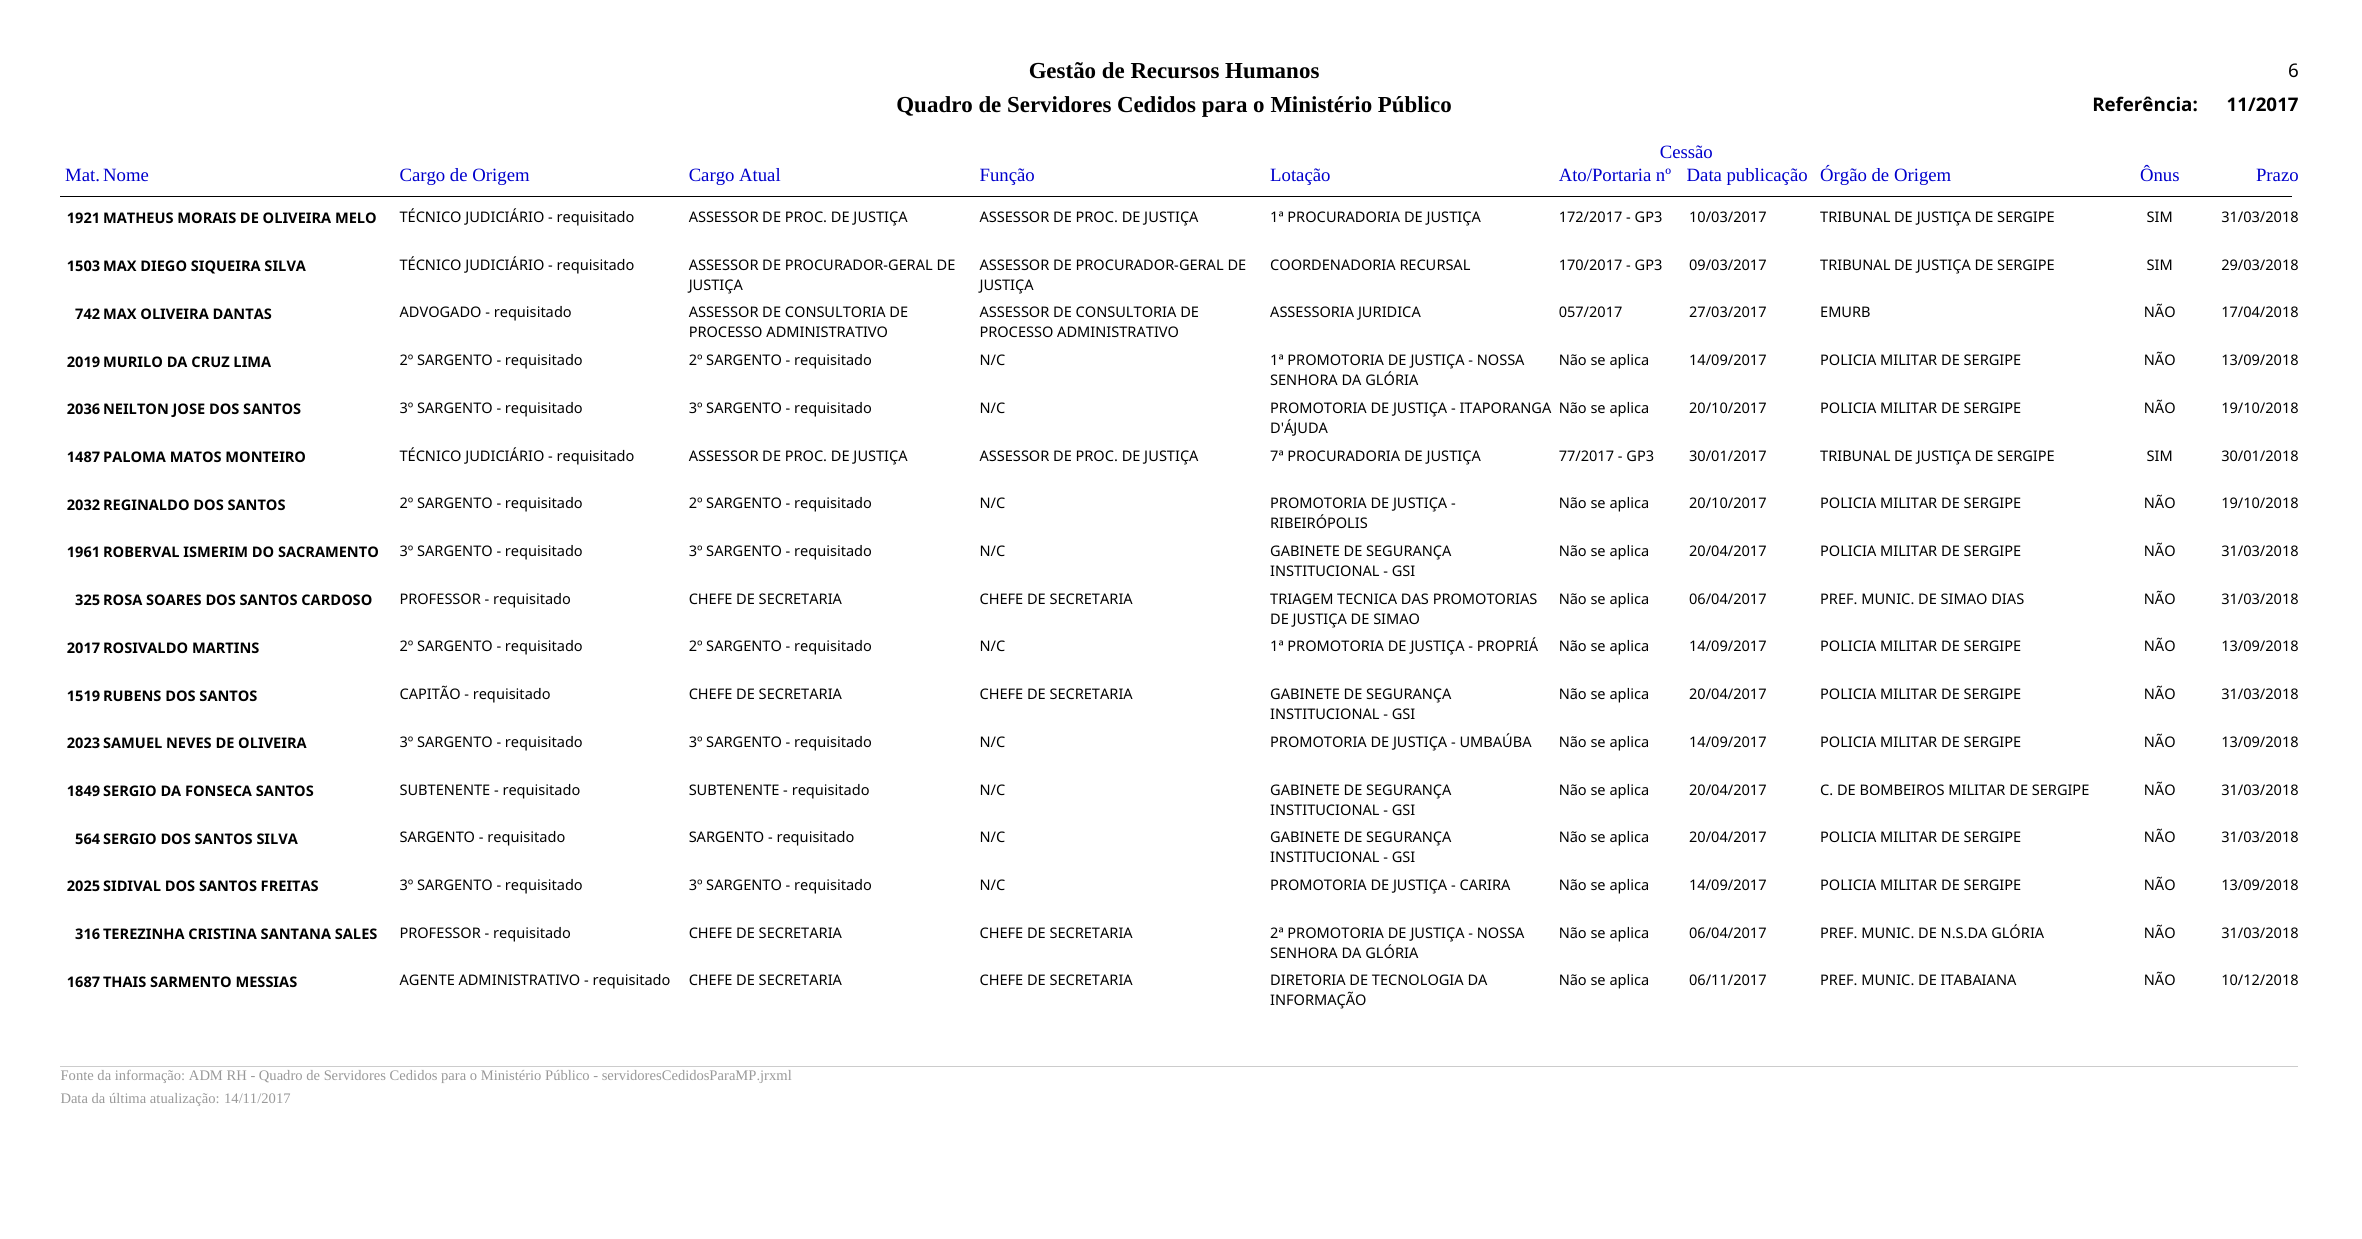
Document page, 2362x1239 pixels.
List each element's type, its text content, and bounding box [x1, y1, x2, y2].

table_cell [0, 399, 12, 422]
table_cell Cessão [1555, 141, 1817, 163]
table_cell [2200, 207, 2298, 253]
table_cell Prazo [2200, 164, 2298, 193]
table_cell [103, 779, 393, 826]
table_cell [2119, 946, 2200, 969]
table_cell [1553, 876, 1558, 899]
table_header 31/03/2018 [2200, 923, 2298, 951]
table_cell [1820, 779, 2119, 826]
table_cell [0, 951, 12, 967]
table_cell 1687 [12, 972, 100, 1000]
table_cell [1270, 541, 1553, 587]
table_cell [1814, 829, 1820, 851]
table_cell [1553, 542, 1558, 565]
table_header 09/03/2017 [1689, 255, 1814, 278]
table_cell [393, 399, 399, 422]
table_cell [1262, 808, 1270, 824]
table_cell [1820, 398, 2119, 444]
table_header SARGENTO - requisitado [689, 827, 972, 873]
table_cell [1262, 304, 1270, 326]
table_cell [1262, 781, 1270, 803]
table_cell [979, 302, 1262, 348]
table_cell [689, 207, 972, 253]
table_cell [0, 331, 12, 347]
table_header 31/03/2018 [2200, 827, 2298, 856]
table_cell RUBENS DOS SANTOS [103, 685, 393, 730]
table_cell [1553, 781, 1558, 803]
table_header TRIAGEM TECNICA DAS PROMOTORIAS DE JUSTIÇA DE SIMAO [1270, 589, 1553, 635]
table_header TÉCNICO JUDICIÁRIO - requisitado [399, 445, 682, 492]
table_cell [0, 542, 12, 565]
table_cell [1553, 351, 1558, 374]
table_cell [972, 903, 979, 919]
table_cell [689, 398, 972, 444]
table_cell [1262, 256, 1270, 278]
table_cell [2299, 91, 2361, 124]
table_cell [2200, 684, 2298, 730]
table_cell [1814, 331, 1820, 347]
table_cell [1553, 447, 1558, 469]
table_header CHEFE DE SECRETARIA [689, 923, 972, 969]
table_cell 1519 [12, 685, 100, 714]
table_cell [0, 426, 12, 442]
table_cell [393, 378, 399, 395]
table_cell [103, 493, 393, 539]
table_cell [1689, 493, 1814, 539]
table_cell [1817, 141, 2361, 163]
table_header N/C [979, 779, 1262, 826]
table_header ASSESSOR DE PROC. DE JUSTIÇA [979, 207, 1262, 253]
table_cell [1820, 684, 2119, 730]
table_cell [689, 684, 972, 730]
table_cell [1814, 712, 1820, 729]
table_header NÃO [2119, 923, 2200, 946]
table_header NÃO [2119, 541, 2200, 565]
table_cell [1820, 493, 2119, 539]
table_cell [103, 207, 393, 253]
table_cell [393, 590, 399, 612]
table_cell [399, 207, 682, 253]
table_cell [12, 732, 100, 778]
table_header 14/09/2017 [1689, 875, 1814, 899]
table_cell [1270, 684, 1553, 730]
table_cell [689, 350, 972, 396]
table_header SARGENTO - requisitado [399, 827, 682, 873]
table_cell [1689, 350, 1814, 396]
table_cell [1814, 474, 1820, 490]
table_cell [1270, 445, 1553, 492]
table_cell [1689, 994, 1814, 1016]
table_cell [1262, 521, 1270, 538]
table_header 17/04/2018 [2200, 302, 2298, 331]
table_header 19/10/2018 [2200, 493, 2298, 522]
table_cell 11/2017 [2200, 91, 2298, 124]
table_cell [1684, 855, 1689, 872]
table_cell [683, 855, 688, 872]
table_cell [683, 208, 688, 231]
table_cell [1262, 447, 1270, 469]
table_header NÃO [2119, 302, 2200, 326]
table_header N/C [979, 493, 1262, 539]
table_cell [393, 256, 399, 278]
table_header NÃO [2119, 398, 2200, 422]
table_cell [399, 493, 682, 539]
table_header 30/01/2018 [2200, 445, 2298, 474]
table_cell [1553, 829, 1558, 851]
table_cell [393, 495, 399, 517]
table_header Não se aplica [1559, 732, 1684, 759]
table_cell [1689, 779, 1814, 826]
table_cell [2119, 445, 2200, 492]
table_cell [689, 445, 972, 492]
table_cell [0, 304, 12, 326]
table_cell [683, 733, 688, 756]
table_cell [1684, 474, 1689, 490]
table_cell [12, 1000, 100, 1016]
table_header 20/04/2017 [1689, 779, 1814, 803]
table_cell [1684, 999, 1689, 1015]
table_cell [12, 207, 100, 253]
table_cell [393, 999, 399, 1015]
table_cell [1262, 951, 1270, 967]
table_header 31/03/2018 [2200, 541, 2298, 569]
table_cell [1559, 255, 1684, 301]
table_cell [2299, 712, 2361, 729]
table_cell [1684, 733, 1689, 756]
table_cell [393, 447, 399, 469]
table_cell [2200, 350, 2298, 396]
table_cell [2299, 256, 2361, 278]
table_cell [972, 569, 979, 586]
table_cell [399, 589, 682, 635]
table_cell [0, 685, 12, 708]
table_header 29/03/2018 [2200, 255, 2298, 283]
table_cell [393, 638, 399, 660]
table_cell [1814, 426, 1820, 442]
table_cell [393, 972, 399, 994]
table_cell [1262, 542, 1270, 565]
table_cell [972, 235, 979, 252]
table_cell [12, 302, 100, 348]
table_cell [12, 255, 100, 301]
table_cell [2299, 542, 2361, 565]
table_cell [683, 495, 688, 517]
table_cell [1814, 283, 1820, 299]
table_header 3º SARGENTO - requisitado [399, 398, 682, 444]
table_header 13/09/2018 [2200, 732, 2298, 760]
table_cell [2299, 331, 2361, 347]
table_cell [2299, 760, 2361, 776]
table_cell [1820, 589, 2119, 635]
table_cell [1684, 426, 1689, 442]
table_cell [1553, 733, 1558, 756]
table_cell [1262, 399, 1270, 422]
table_cell [393, 521, 399, 538]
table_cell [0, 590, 12, 612]
table_cell [2200, 255, 2298, 301]
table_cell [1684, 447, 1689, 469]
table_header 2º SARGENTO - requisitado [689, 636, 972, 683]
table_cell [683, 760, 688, 776]
table_cell [1559, 207, 1684, 253]
table_cell [689, 541, 972, 587]
table_cell [1270, 302, 1553, 348]
table_cell Cargo de Origem [399, 164, 682, 193]
table_cell [972, 972, 979, 994]
table_cell [1553, 283, 1558, 299]
table_cell [12, 445, 100, 492]
table_cell [2299, 474, 2361, 490]
table_cell [103, 684, 393, 730]
table_header PREF. MUNIC. DE N.S.DA GLÓRIA [1820, 923, 2119, 969]
table_header Não se aplica [1559, 684, 1684, 711]
table_cell [683, 999, 688, 1015]
table_cell [972, 331, 979, 347]
table_header 31/03/2018 [2200, 684, 2298, 712]
table_cell [1814, 235, 1820, 252]
table_header 14/09/2017 [1689, 636, 1814, 660]
table_header TÉCNICO JUDICIÁRIO - requisitado [399, 207, 682, 253]
table_cell [2299, 351, 2361, 374]
table_header 1ª PROMOTORIA DE JUSTIÇA - NOSSA SENHORA DA GLÓRIA [1270, 350, 1553, 396]
table_cell [972, 495, 979, 517]
table_cell [0, 760, 12, 776]
table_cell [2299, 829, 2361, 851]
table_cell [2200, 856, 2298, 873]
table_cell [103, 398, 393, 444]
table_header 3º SARGENTO - requisitado [399, 875, 682, 921]
table_cell [1814, 256, 1820, 278]
table_cell [2299, 951, 2361, 967]
table_cell [1684, 495, 1689, 517]
table_cell Data publicação [1686, 164, 1811, 193]
table_cell [1262, 685, 1270, 708]
table_cell [2299, 495, 2361, 517]
table_cell [2200, 445, 2298, 492]
table_cell [1553, 685, 1558, 708]
table_header COORDENADORIA RECURSAL [1270, 255, 1553, 301]
table_cell [1684, 208, 1689, 231]
table_cell [972, 208, 979, 231]
table_cell [1553, 426, 1558, 442]
table_header 06/04/2017 [1689, 923, 1814, 946]
table_cell [1559, 350, 1684, 396]
table_cell [1820, 207, 2119, 253]
table_cell [2299, 665, 2361, 681]
table_cell [972, 378, 979, 395]
table_header TÉCNICO JUDICIÁRIO - requisitado [399, 255, 682, 301]
table_cell [0, 85, 2361, 91]
table_cell [1262, 903, 1270, 919]
table_cell [0, 1016, 2361, 1066]
table_cell [2119, 994, 2200, 1016]
table_cell [972, 951, 979, 967]
table_cell [683, 829, 688, 851]
table_cell [393, 235, 399, 252]
table_header NÃO [2119, 779, 2200, 803]
table_cell [689, 302, 972, 348]
table_cell [1270, 732, 1553, 778]
table_header CHEFE DE SECRETARIA [689, 970, 972, 1016]
table_cell [683, 617, 688, 633]
table_header 1ª PROMOTORIA DE JUSTIÇA - PROPRIÁ [1270, 636, 1553, 683]
table_cell [683, 781, 688, 803]
table_cell [1262, 638, 1270, 660]
table_cell [393, 542, 399, 565]
table_cell [1559, 902, 1684, 921]
table_cell 325 [12, 590, 100, 618]
table_header TRIBUNAL DE JUSTIÇA DE SERGIPE [1820, 445, 2119, 492]
table_cell [1553, 924, 1558, 946]
table_cell [1270, 350, 1553, 396]
table_cell [399, 541, 682, 587]
table_header PREF. MUNIC. DE SIMAO DIAS [1820, 589, 2119, 635]
table_cell [1262, 426, 1270, 442]
table_header CHEFE DE SECRETARIA [979, 684, 1262, 730]
table_cell [393, 808, 399, 824]
table_cell [689, 493, 972, 539]
table_cell [1814, 855, 1820, 872]
table_cell [393, 331, 399, 347]
table_cell [1684, 256, 1689, 278]
table_header 2º SARGENTO - requisitado [399, 493, 682, 539]
table_cell [399, 398, 682, 444]
table_cell [2299, 903, 2361, 919]
table_cell [1270, 493, 1553, 539]
table_cell [0, 1066, 60, 1090]
table_cell [979, 636, 1262, 682]
table_cell [0, 876, 12, 899]
table_cell [2119, 732, 2200, 778]
table_cell [0, 855, 12, 872]
table_cell [393, 876, 399, 899]
table_cell [2119, 589, 2200, 635]
table_header GABINETE DE SEGURANÇA INSTITUCIONAL - GSI [1270, 827, 1553, 873]
table_header 10/12/2018 [2200, 970, 2298, 999]
table_cell [2299, 855, 2361, 872]
table_cell [0, 521, 12, 538]
table_header N/C [979, 541, 1262, 587]
table_cell [683, 447, 688, 469]
table_cell Referência: [2004, 91, 2198, 124]
table_cell [979, 589, 1262, 635]
table_cell [1814, 781, 1820, 803]
table_cell [103, 541, 393, 587]
table_cell [1262, 924, 1270, 946]
table_cell [2119, 255, 2200, 301]
table_header CAPITÃO - requisitado [399, 684, 682, 730]
table_cell [1270, 207, 1553, 253]
table_cell [972, 808, 979, 824]
table_cell [393, 426, 399, 442]
table_cell [393, 283, 399, 299]
table_cell [2299, 808, 2361, 824]
table_cell 2036 [12, 399, 100, 428]
table_cell [1814, 733, 1820, 756]
table_cell [1553, 304, 1558, 326]
table_cell [689, 779, 972, 826]
table_cell [683, 378, 688, 395]
table_cell [979, 684, 1262, 730]
table_cell [12, 779, 100, 826]
table_header TRIBUNAL DE JUSTIÇA DE SERGIPE [1820, 207, 2119, 253]
table_cell [393, 829, 399, 851]
table_cell [393, 164, 399, 193]
table_header POLICIA MILITAR DE SERGIPE [1820, 684, 2119, 730]
table_cell [1689, 445, 1814, 492]
table_cell [689, 589, 972, 635]
table_cell [1689, 684, 1814, 730]
table_cell [0, 125, 2361, 141]
table_cell [1553, 378, 1558, 395]
table_header ASSESSOR DE PROCURADOR-GERAL DE JUSTIÇA [689, 255, 972, 301]
table_cell [1559, 636, 1684, 682]
table_cell [2299, 235, 2361, 252]
table_cell [972, 426, 979, 442]
table_cell [1262, 999, 1270, 1015]
table_cell [2299, 781, 2361, 803]
table_cell [683, 808, 688, 824]
table_cell [1814, 876, 1820, 899]
table_cell [399, 445, 682, 492]
table_cell [2299, 617, 2361, 633]
table_header NÃO [2119, 732, 2200, 756]
table_header EMURB [1820, 302, 2119, 349]
table_cell [103, 255, 393, 301]
table_cell [2299, 521, 2361, 538]
table_cell [1559, 589, 1684, 635]
table_cell ROBERVAL ISMERIM DO SACRAMENTO [103, 542, 393, 587]
table_header GABINETE DE SEGURANÇA INSTITUCIONAL - GSI [1270, 541, 1553, 587]
table_cell [1684, 760, 1689, 776]
table_cell [12, 684, 100, 730]
table_cell 2023 [12, 733, 100, 762]
table_cell [1559, 854, 1684, 873]
table_cell [1689, 851, 1814, 873]
table_cell [1262, 164, 1270, 193]
table_cell [979, 445, 1262, 492]
table_header 31/03/2018 [2200, 779, 2298, 808]
table_header 13/09/2018 [2200, 875, 2298, 903]
table_cell [2002, 57, 2143, 84]
table_cell [683, 924, 688, 946]
table_header POLICIA MILITAR DE SERGIPE [1820, 541, 2119, 587]
table_cell [683, 256, 688, 278]
table_cell [2299, 447, 2361, 469]
table_cell [2299, 399, 2361, 422]
table_cell [979, 493, 1262, 539]
table_cell [2299, 685, 2361, 708]
table_cell [1820, 445, 2119, 492]
table_cell [1684, 924, 1689, 946]
table_cell [1814, 495, 1820, 517]
table_cell [683, 590, 688, 612]
table_cell [2299, 208, 2361, 231]
table_cell [979, 350, 1262, 396]
table_cell [972, 855, 979, 872]
table_cell [683, 474, 688, 490]
table_header Não se aplica [1559, 589, 1684, 616]
table_cell SAMUEL NEVES DE OLIVEIRA [103, 733, 393, 778]
table_cell [2299, 1066, 2361, 1090]
table_cell [683, 665, 688, 681]
table_cell TEREZINHA CRISTINA SANTANA SALES [103, 924, 393, 969]
table_header 30/01/2017 [1689, 445, 1814, 469]
table_cell [1684, 972, 1689, 994]
table_cell 2025 [12, 876, 100, 905]
table_header CHEFE DE SECRETARIA [979, 923, 1262, 969]
table_cell [1553, 808, 1558, 824]
table_cell [2299, 378, 2361, 395]
table_header Não se aplica [1559, 350, 1684, 377]
table_cell Ato/Portaria nº [1559, 164, 1686, 193]
table_cell ROSIVALDO MARTINS [103, 638, 393, 683]
table_cell [972, 447, 979, 469]
table_cell SIDIVAL DOS SANTOS FREITAS [103, 876, 393, 921]
table_header 2ª PROMOTORIA DE JUSTIÇA - NOSSA SENHORA DA GLÓRIA [1270, 923, 1553, 969]
table_header NÃO [2119, 589, 2200, 612]
table_cell [1262, 617, 1270, 633]
table_cell [1559, 302, 1684, 348]
table_header 3º SARGENTO - requisitado [689, 875, 972, 921]
table_cell [1553, 855, 1558, 872]
table_cell Quadro de Servidores Cedidos para o Ministério Público [346, 91, 2002, 124]
table_cell [683, 283, 688, 299]
table_cell [979, 732, 1262, 778]
table_header NÃO [2119, 493, 2200, 517]
table_cell [1553, 235, 1558, 252]
table_cell [399, 636, 682, 682]
table_cell [972, 760, 979, 776]
table_cell [1262, 876, 1270, 899]
table_cell [0, 91, 346, 124]
table_header CHEFE DE SECRETARIA [689, 684, 972, 730]
table_header 3º SARGENTO - requisitado [689, 541, 972, 587]
table_cell Nome [103, 164, 393, 193]
table_cell [1820, 636, 2119, 682]
table_cell [1820, 350, 2119, 396]
table_cell [1814, 808, 1820, 824]
table_cell [0, 617, 12, 633]
table_header ASSESSOR DE PROC. DE JUSTIÇA [979, 445, 1262, 492]
table_header Não se aplica [1559, 541, 1684, 568]
table_header 20/04/2017 [1689, 541, 1814, 565]
table_cell [1559, 997, 1684, 1016]
table_cell [393, 617, 399, 633]
table_header 1ª PROCURADORIA DE JUSTIÇA [1270, 207, 1553, 253]
table_header ASSESSORIA JURIDICA [1270, 302, 1553, 349]
table_cell [1553, 999, 1558, 1015]
table_cell [2299, 876, 2361, 899]
table_cell [2119, 541, 2200, 587]
table_cell [972, 590, 979, 612]
table_header Não se aplica [1559, 636, 1684, 663]
table_cell [0, 495, 12, 517]
table_cell [1262, 590, 1270, 612]
table_cell [1262, 972, 1270, 994]
table_header 3º SARGENTO - requisitado [689, 732, 972, 778]
table_cell [103, 589, 393, 635]
table_cell [393, 712, 399, 729]
table_header 20/10/2017 [1689, 493, 1814, 517]
table_cell [1684, 665, 1689, 681]
table_cell [1262, 351, 1270, 374]
table_header 3º SARGENTO - requisitado [399, 541, 682, 587]
table_cell [393, 569, 399, 586]
table_cell [972, 521, 979, 538]
table_cell [972, 685, 979, 708]
table_cell [1814, 903, 1820, 919]
table_cell [1684, 521, 1689, 538]
table_cell [103, 445, 393, 492]
table_cell [1689, 946, 1814, 969]
table_cell [1262, 474, 1270, 490]
table_cell Cargo Atual [689, 164, 972, 193]
table_cell [1270, 398, 1553, 444]
table_cell [2119, 636, 2200, 682]
table_cell [689, 636, 972, 682]
table_cell [683, 351, 688, 374]
table_cell [1559, 732, 1684, 778]
table_cell 564 [12, 829, 100, 857]
table_cell [12, 541, 100, 587]
table_cell [972, 283, 979, 299]
table_cell [1553, 590, 1558, 612]
table_cell [972, 829, 979, 851]
table_cell 1487 [12, 447, 100, 475]
table_cell [1814, 569, 1820, 586]
table_cell [972, 542, 979, 565]
table_cell [1262, 378, 1270, 395]
table_cell [1814, 304, 1820, 326]
table_cell [2200, 636, 2298, 682]
table_cell [1814, 378, 1820, 395]
table_cell [2299, 733, 2361, 756]
table_header CHEFE DE SECRETARIA [689, 589, 972, 635]
table_cell [393, 855, 399, 872]
table_cell [1689, 207, 1814, 253]
table_cell [1689, 732, 1814, 778]
table_cell [689, 255, 972, 301]
table_cell [1553, 208, 1558, 231]
table_header NÃO [2119, 350, 2200, 374]
table_cell [2200, 493, 2298, 539]
table_header ASSESSOR DE PROC. DE JUSTIÇA [689, 445, 972, 492]
table_header POLICIA MILITAR DE SERGIPE [1820, 875, 2119, 921]
table_cell [2299, 999, 2361, 1015]
table_cell [1684, 903, 1689, 919]
table_cell [0, 569, 12, 586]
table_cell [393, 685, 399, 708]
table_cell [2119, 851, 2200, 873]
table_cell [1684, 304, 1689, 326]
table_cell [2200, 302, 2298, 348]
table_cell [972, 638, 979, 660]
table_cell [1553, 617, 1558, 633]
table_header 2º SARGENTO - requisitado [689, 350, 972, 396]
table_cell [0, 447, 12, 469]
table_header CHEFE DE SECRETARIA [979, 970, 1262, 1016]
table_header 13/09/2018 [2200, 350, 2298, 378]
table_header 20/04/2017 [1689, 684, 1814, 708]
table_header 2º SARGENTO - requisitado [399, 636, 682, 683]
table_cell [12, 952, 100, 969]
table_header Não se aplica [1559, 970, 1684, 997]
table_header ASSESSOR DE CONSULTORIA DE PROCESSO ADMINISTRATIVO [979, 302, 1262, 349]
table_cell [2200, 541, 2298, 587]
table_cell [2299, 590, 2361, 612]
table_cell [979, 541, 1262, 587]
table_cell [1684, 876, 1689, 899]
table_cell [0, 712, 12, 729]
table_cell [1684, 235, 1689, 252]
table_cell [1814, 972, 1820, 994]
table_cell [2200, 398, 2298, 444]
table_cell [972, 256, 979, 278]
table_cell [683, 304, 688, 326]
table_header 19/10/2018 [2200, 398, 2298, 426]
table_cell [393, 304, 399, 326]
table_header 20/10/2017 [1689, 398, 1814, 422]
table_cell [1814, 999, 1820, 1015]
table_cell [683, 951, 688, 967]
table_header PROMOTORIA DE JUSTIÇA - CARIRA [1270, 875, 1553, 921]
table_cell [683, 569, 688, 586]
table_header N/C [979, 732, 1262, 778]
table_cell [1262, 665, 1270, 681]
table_header 170/2017 - GP3 [1559, 255, 1684, 282]
table_header ASSESSOR DE CONSULTORIA DE PROCESSO ADMINISTRATIVO [689, 302, 972, 349]
table_cell 2017 [12, 638, 100, 666]
table_header Não se aplica [1559, 875, 1684, 902]
table_cell [2299, 924, 2361, 946]
table_cell [0, 198, 2361, 207]
table_header SIM [2119, 255, 2200, 278]
table_cell [2299, 569, 2361, 586]
table_cell ROSA SOARES DOS SANTOS CARDOSO [103, 590, 393, 635]
table_cell [972, 712, 979, 729]
table_header Não se aplica [1559, 779, 1684, 806]
table_cell SERGIO DOS SANTOS SILVA [103, 829, 393, 873]
table_header N/C [979, 350, 1262, 396]
table_header 77/2017 - GP3 [1559, 445, 1684, 472]
table_cell Fonte da informação: ADM RH - Quadro de Servidores Cedidos para o Ministério Público - servidoresCedidosParaMP.jrxml [60, 1067, 2298, 1090]
table_cell 14/11/2017 [224, 1090, 377, 1114]
table_cell [1814, 351, 1820, 374]
table_cell [1553, 951, 1558, 967]
table_cell [2200, 779, 2298, 826]
table_header 14/09/2017 [1689, 350, 1814, 374]
table_cell [2119, 207, 2200, 253]
table_cell [683, 331, 688, 347]
table_cell [1814, 617, 1820, 633]
table_header PROMOTORIA DE JUSTIÇA - RIBEIRÓPOLIS [1270, 493, 1553, 539]
table_cell 316 [12, 924, 100, 952]
table_cell 742 [12, 304, 100, 332]
table_cell [393, 665, 399, 681]
table_cell [0, 474, 12, 490]
table_cell [103, 350, 393, 396]
table_header 057/2017 [1559, 302, 1684, 329]
table_cell [12, 636, 100, 682]
table_cell NEILTON JOSE DOS SANTOS [103, 399, 393, 444]
table_cell [1262, 331, 1270, 347]
table_cell [1553, 331, 1558, 347]
table_header N/C [979, 398, 1262, 444]
table_header POLICIA MILITAR DE SERGIPE [1820, 636, 2119, 683]
table_header CHEFE DE SECRETARIA [979, 589, 1262, 635]
table_cell [1684, 351, 1689, 374]
table_cell [1689, 398, 1814, 444]
table_cell [1559, 541, 1684, 587]
table_cell MURILO DA CRUZ LIMA [103, 351, 393, 396]
table_cell [2299, 972, 2361, 994]
table_header Não se aplica [1559, 398, 1684, 425]
table_header POLICIA MILITAR DE SERGIPE [1820, 732, 2119, 778]
table_cell [1814, 665, 1820, 681]
table_cell [972, 617, 979, 633]
table_cell [2119, 350, 2200, 396]
table_header N/C [979, 827, 1262, 873]
table_cell [0, 1090, 60, 1114]
table_cell [399, 779, 682, 826]
table_header PROMOTORIA DE JUSTIÇA - UMBAÚBA [1270, 732, 1553, 778]
table_cell [0, 638, 12, 660]
table_cell MAX OLIVEIRA DANTAS [103, 304, 393, 349]
table_cell [12, 589, 100, 635]
table_cell [1689, 899, 1814, 921]
table_cell [2119, 493, 2200, 539]
table_cell Gestão de Recursos Humanos [346, 57, 2002, 85]
table_cell [2299, 283, 2361, 299]
table_cell Mat. [30, 164, 100, 193]
table_cell [979, 255, 1262, 301]
table_cell [2299, 304, 2361, 326]
table_cell [1559, 779, 1684, 826]
table_cell [1820, 302, 2119, 348]
table_cell [1262, 733, 1270, 756]
table_cell [1684, 638, 1689, 660]
table_cell [0, 256, 12, 278]
table_cell [1553, 256, 1558, 278]
table_header PROMOTORIA DE JUSTIÇA - ITAPORANGA D'ÁJUDA [1270, 398, 1553, 444]
table_cell [972, 399, 979, 422]
table_cell [0, 235, 12, 252]
table_cell [972, 781, 979, 803]
table_cell Data da última atualização: [60, 1090, 224, 1114]
table_cell [1553, 569, 1558, 586]
table_cell [2200, 999, 2298, 1016]
table_cell [1262, 712, 1270, 729]
table_cell 1849 [12, 781, 100, 809]
table_header 20/04/2017 [1689, 827, 1814, 851]
table_cell [689, 732, 972, 778]
table_cell [399, 255, 682, 301]
table_header 14/09/2017 [1689, 732, 1814, 756]
table_header 172/2017 - GP3 [1559, 207, 1684, 234]
table_cell [1684, 378, 1689, 395]
table_cell [1262, 569, 1270, 586]
table_cell [2200, 951, 2298, 969]
table_header NÃO [2119, 636, 2200, 660]
table_header GABINETE DE SEGURANÇA INSTITUCIONAL - GSI [1270, 684, 1553, 730]
table_cell [1553, 164, 1558, 193]
table_cell [979, 207, 1262, 253]
table_cell [1553, 521, 1558, 538]
table_header POLICIA MILITAR DE SERGIPE [1820, 350, 2119, 396]
table_cell [1553, 495, 1558, 517]
table_cell [683, 876, 688, 899]
table_cell [1553, 712, 1558, 729]
table_cell [0, 283, 12, 299]
table_cell [1814, 951, 1820, 967]
table_cell [2119, 684, 2200, 730]
table_cell [393, 781, 399, 803]
table_cell [683, 399, 688, 422]
table_cell [1262, 855, 1270, 872]
table_cell [1553, 474, 1558, 490]
table_cell SERGIO DA FONSECA SANTOS [103, 781, 393, 826]
table_cell [683, 903, 688, 919]
table_cell [1814, 638, 1820, 660]
table_cell [972, 474, 979, 490]
table_cell [1559, 949, 1684, 969]
table_cell [399, 684, 682, 730]
table_cell Lotação [1270, 164, 1553, 193]
table_header 13/09/2018 [2200, 636, 2298, 665]
table_cell [683, 542, 688, 565]
table_header SUBTENENTE - requisitado [399, 779, 682, 826]
table_cell [393, 733, 399, 756]
table_cell [0, 378, 12, 395]
table_header NÃO [2119, 875, 2200, 899]
table_cell [683, 972, 688, 994]
table_header N/C [979, 875, 1262, 921]
table_header TRIBUNAL DE JUSTIÇA DE SERGIPE [1820, 255, 2119, 301]
table_header DIRETORIA DE TECNOLOGIA DA INFORMAÇÃO [1270, 970, 1553, 1016]
table_header POLICIA MILITAR DE SERGIPE [1820, 398, 2119, 444]
table_header 31/03/2018 [2200, 207, 2298, 235]
table_header 2º SARGENTO - requisitado [689, 493, 972, 539]
table_cell [683, 638, 688, 660]
table_cell [393, 351, 399, 374]
table_cell [393, 951, 399, 967]
table_cell Ônus [2119, 164, 2200, 193]
table_cell [2299, 638, 2361, 660]
table_cell [1689, 541, 1814, 587]
table_header SUBTENENTE - requisitado [689, 779, 972, 826]
table_header ASSESSOR DE PROCURADOR-GERAL DE JUSTIÇA [979, 255, 1262, 301]
table_cell [1684, 712, 1689, 729]
table_cell [1684, 829, 1689, 851]
table_cell [1684, 399, 1689, 422]
table_cell [0, 733, 12, 756]
table_cell [1684, 569, 1689, 586]
table_cell [1559, 493, 1684, 539]
table_cell [972, 733, 979, 756]
table_cell [393, 903, 399, 919]
table_cell 1961 [12, 542, 100, 571]
table_cell [399, 350, 682, 396]
table_cell [1270, 636, 1553, 682]
table_cell [1811, 164, 1820, 193]
table_cell [1262, 760, 1270, 776]
table_header PROFESSOR - requisitado [399, 923, 682, 969]
table_cell [683, 712, 688, 729]
table_cell [0, 141, 1555, 163]
table_header N/C [979, 636, 1262, 683]
table_cell PALOMA MATOS MONTEIRO [103, 447, 393, 492]
table_cell [0, 999, 12, 1015]
table_cell [1559, 445, 1684, 492]
table_cell [1820, 255, 2119, 301]
table_cell [972, 304, 979, 326]
table_cell [393, 474, 399, 490]
table_cell [103, 732, 393, 778]
table_cell [972, 351, 979, 374]
table_cell [12, 857, 100, 873]
table_header ADVOGADO - requisitado [399, 302, 682, 349]
table_header [0, 0, 2361, 57]
table_cell [399, 732, 682, 778]
table_cell 6 [2143, 57, 2298, 84]
table_cell [0, 665, 12, 681]
table_cell [1684, 951, 1689, 967]
table_cell 2019 [12, 351, 100, 380]
table_cell [0, 351, 12, 374]
table_cell [0, 924, 12, 946]
table_cell [0, 903, 12, 919]
table_cell [103, 636, 393, 682]
table_cell [399, 302, 682, 348]
table_cell [2299, 57, 2361, 84]
table_cell [1270, 779, 1553, 826]
table_cell [2119, 398, 2200, 444]
table_cell [12, 350, 100, 396]
table_header ASSESSOR DE PROC. DE JUSTIÇA [689, 207, 972, 253]
table_cell [1689, 589, 1814, 635]
table_cell [1814, 685, 1820, 708]
table_cell THAIS SARMENTO MESSIAS [103, 972, 393, 1016]
table_cell [393, 924, 399, 946]
table_cell [1559, 684, 1684, 730]
table_cell [2299, 426, 2361, 442]
table_cell [683, 685, 688, 708]
table_header 10/03/2017 [1689, 207, 1814, 231]
table_cell [1684, 781, 1689, 803]
table_cell [1553, 638, 1558, 660]
table_cell [2299, 164, 2361, 193]
table_cell [2200, 903, 2298, 921]
table_cell [979, 779, 1262, 826]
table_cell [1689, 636, 1814, 682]
table_cell [1684, 808, 1689, 824]
table_cell MATHEUS MORAIS DE OLIVEIRA MELO [103, 208, 393, 253]
table_cell [972, 924, 979, 946]
table_header 2º SARGENTO - requisitado [399, 350, 682, 396]
table_header 3º SARGENTO - requisitado [399, 732, 682, 778]
table_cell [1684, 283, 1689, 299]
table_cell [1684, 617, 1689, 633]
table_header 3º SARGENTO - requisitado [689, 398, 972, 444]
table_cell [979, 398, 1262, 444]
table_cell [1814, 924, 1820, 946]
table_cell [1553, 972, 1558, 994]
table_cell [2200, 589, 2298, 635]
table_cell [1262, 283, 1270, 299]
table_cell REGINALDO DOS SANTOS [103, 495, 393, 539]
table_cell [1814, 760, 1820, 776]
table_cell [2200, 732, 2298, 778]
table_cell [0, 57, 346, 84]
table_cell [972, 164, 979, 193]
table_cell [0, 972, 12, 994]
table_cell [12, 905, 100, 921]
table_cell [1684, 590, 1689, 612]
table_header Não se aplica [1559, 827, 1684, 854]
table_header AGENTE ADMINISTRATIVO - requisitado [399, 970, 682, 1016]
table_cell [1814, 521, 1820, 538]
table_header 31/03/2018 [2200, 589, 2298, 617]
table_header PROFESSOR - requisitado [399, 589, 682, 635]
table_cell [103, 302, 393, 348]
table_header PREF. MUNIC. DE ITABAIANA [1820, 970, 2119, 1016]
table_header NÃO [2119, 684, 2200, 708]
table_cell [1553, 760, 1558, 776]
table_cell [1684, 685, 1689, 708]
table_cell [0, 208, 12, 231]
table_cell 1921 [12, 208, 100, 237]
table_header NÃO [2119, 827, 2200, 851]
table_cell [1814, 208, 1820, 231]
table_cell [393, 208, 399, 231]
table_cell [683, 164, 688, 193]
table_header 7ª PROCURADORIA DE JUSTIÇA [1270, 445, 1553, 492]
table_cell MAX DIEGO SIQUEIRA SILVA [103, 256, 393, 301]
table_cell [1814, 447, 1820, 469]
table_cell [377, 1090, 2361, 1114]
table_cell 1503 [12, 256, 100, 284]
table_cell [1689, 302, 1814, 348]
table_cell [2119, 779, 2200, 826]
table_cell [1262, 495, 1270, 517]
table_header SIM [2119, 445, 2200, 469]
table_cell [1270, 255, 1553, 301]
table_cell [1684, 542, 1689, 565]
table_cell [2119, 899, 2200, 921]
table_cell [683, 235, 688, 252]
table_header POLICIA MILITAR DE SERGIPE [1820, 493, 2119, 539]
table_cell [1814, 542, 1820, 565]
table_header 06/04/2017 [1689, 589, 1814, 612]
table_cell [0, 164, 30, 193]
table_header SIM [2119, 207, 2200, 231]
table_cell [1270, 589, 1553, 635]
table_cell [1262, 208, 1270, 231]
table_cell [1553, 665, 1558, 681]
table_header Não se aplica [1559, 493, 1684, 520]
table_cell Órgão de Origem [1820, 164, 2119, 193]
table_cell [972, 665, 979, 681]
table_header POLICIA MILITAR DE SERGIPE [1820, 827, 2119, 873]
table_cell [1262, 829, 1270, 851]
table_cell [12, 398, 100, 444]
table_cell Função [979, 164, 1262, 193]
table_cell [2119, 302, 2200, 348]
table_cell [1820, 732, 2119, 778]
table_cell 2032 [12, 495, 100, 523]
table_header 27/03/2017 [1689, 302, 1814, 326]
table_cell [1553, 399, 1558, 422]
table_cell [0, 808, 12, 824]
table_header NÃO [2119, 970, 2200, 994]
table_cell [12, 493, 100, 539]
table_cell [393, 760, 399, 776]
table_cell [0, 781, 12, 803]
table_header Não se aplica [1559, 923, 1684, 949]
table_cell [1689, 255, 1814, 301]
table_cell [683, 521, 688, 538]
table_cell [683, 426, 688, 442]
table_cell [1553, 903, 1558, 919]
table_cell [1820, 541, 2119, 587]
table_cell [1814, 399, 1820, 422]
table_cell [0, 829, 12, 851]
table_cell [1814, 590, 1820, 612]
table_cell [972, 999, 979, 1015]
table_header GABINETE DE SEGURANÇA INSTITUCIONAL - GSI [1270, 779, 1553, 826]
table_cell [1684, 331, 1689, 347]
table_cell [1559, 398, 1684, 444]
table_cell [972, 876, 979, 899]
table_cell [1262, 235, 1270, 252]
table_header C. DE BOMBEIROS MILITAR DE SERGIPE [1820, 779, 2119, 826]
table_header 06/11/2017 [1689, 970, 1814, 994]
